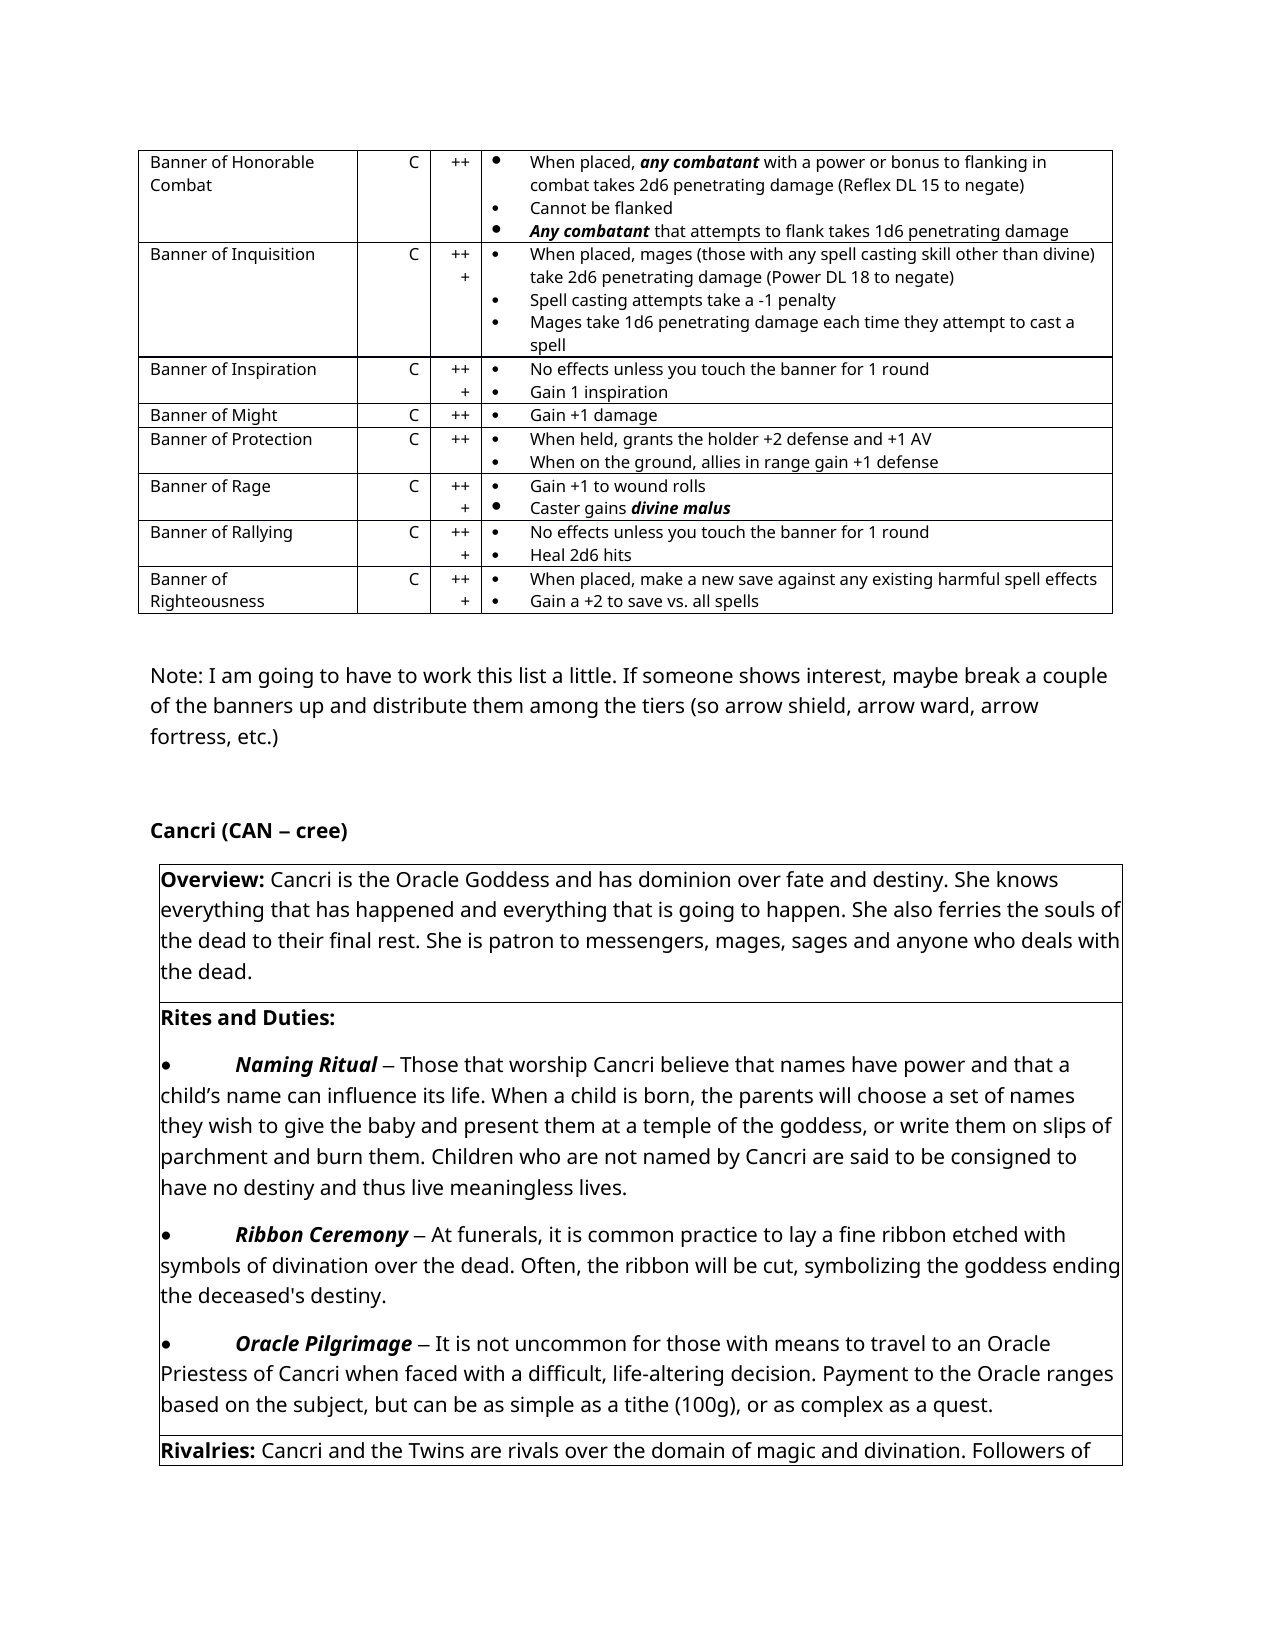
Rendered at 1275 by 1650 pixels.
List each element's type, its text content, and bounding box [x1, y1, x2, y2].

table_header Overview: Cancri is the Oracle Goddess and has dominion over fate and destiny. She knows everything that has happened and everything that is going to happen. She also ferries the souls of the dead to their final rest. She is patron to messengers, mages, sages and anyone who deals with the dead. [160, 865, 1122, 1002]
table_cell Banner of Inquisition [139, 243, 357, 356]
table_cell C [358, 428, 430, 473]
table_cell Rites and Duties: Naming Ritual – Those that worship Cancri believe that names have power and that a child’s name can influence its life. When a child is born, the parents will choose a set of names they wish to give the baby and present them at a temple of the goddess, or write them on slips of parchment and burn them. Children who are not named by Cancri are said to be consigned to have no destiny and thus live meaningless lives. Ribbon Ceremony – At funerals, it is common practice to lay a fine ribbon etched with symbols of divination over the dead. Often, the ribbon will be cut, symbolizing the goddess ending the deceased's destiny. Oracle Pilgrimage – It is not uncommon for those with means to travel to an Oracle Priestess of Cancri when faced with a difficult, life-altering decision. Payment to the Oracle ranges based on the subject, but can be as simple as a tithe (100g), or as complex as a quest. [160, 1003, 1122, 1435]
table_cell +++ [431, 567, 481, 612]
table_cell +++ [431, 474, 481, 519]
table_cell ++ [431, 404, 481, 427]
table_cell C [358, 521, 430, 566]
table_cell Banner of Rallying [139, 521, 357, 566]
table_cell Gain +1 to wound rolls Caster gains divine malus [482, 474, 1112, 519]
table_cell C [358, 151, 430, 242]
table_cell +++ [431, 521, 481, 566]
table_cell Banner of Might [139, 404, 357, 427]
table_cell Banner of Honorable Combat [139, 151, 357, 242]
table_cell C [358, 404, 430, 427]
table_cell When placed, any combatant with a power or bonus to flanking in combat takes 2d6 penetrating damage (Reflex DL 15 to negate) Cannot be flanked Any combatant that attempts to flank takes 1d6 penetrating damage [482, 151, 1112, 242]
table_cell C [358, 567, 430, 612]
table_cell +++ [431, 243, 481, 356]
table_cell C [358, 243, 430, 356]
table_cell +++ [431, 358, 481, 403]
table_cell C [358, 474, 430, 519]
table_cell When placed, make a new save against any existing harmful spell effects Gain a +2 to save vs. all spells [482, 567, 1112, 612]
table_cell No effects unless you touch the banner for 1 round Gain 1 inspiration [482, 358, 1112, 403]
table_cell C [358, 358, 430, 403]
table_cell Banner of Righteousness [139, 567, 357, 612]
table_cell Banner of Rage [139, 474, 357, 519]
table_cell ++ [431, 428, 481, 473]
table_cell Banner of Protection [139, 428, 357, 473]
table_cell When held, grants the holder +2 defense and +1 AV When on the ground, allies in range gain +1 defense [482, 428, 1112, 473]
text Note: I am going to have to work this list a little. If someone shows interest, maybe break a couple of the banners up and distribute them among the tiers (so arrow shield, arrow ward, arrow fortress, etc.) [150, 661, 1125, 751]
table_cell No effects unless you touch the banner for 1 round Heal 2d6 hits [482, 521, 1112, 566]
table_cell ++ [431, 151, 481, 242]
table_cell When placed, mages (those with any spell casting skill other than divine) take 2d6 penetrating damage (Power DL 18 to negate) Spell casting attempts take a -1 penalty Mages take 1d6 penetrating damage each time they attempt to cast a spell [482, 243, 1112, 356]
text Cancri (CAN – cree) [150, 817, 1125, 845]
table_cell Rivalries: Cancri and the Twins are rivals over the domain of magic and divination. Followers of [160, 1436, 1122, 1464]
table_cell Gain +1 damage [482, 404, 1112, 427]
table_cell Banner of Inspiration [139, 358, 357, 403]
